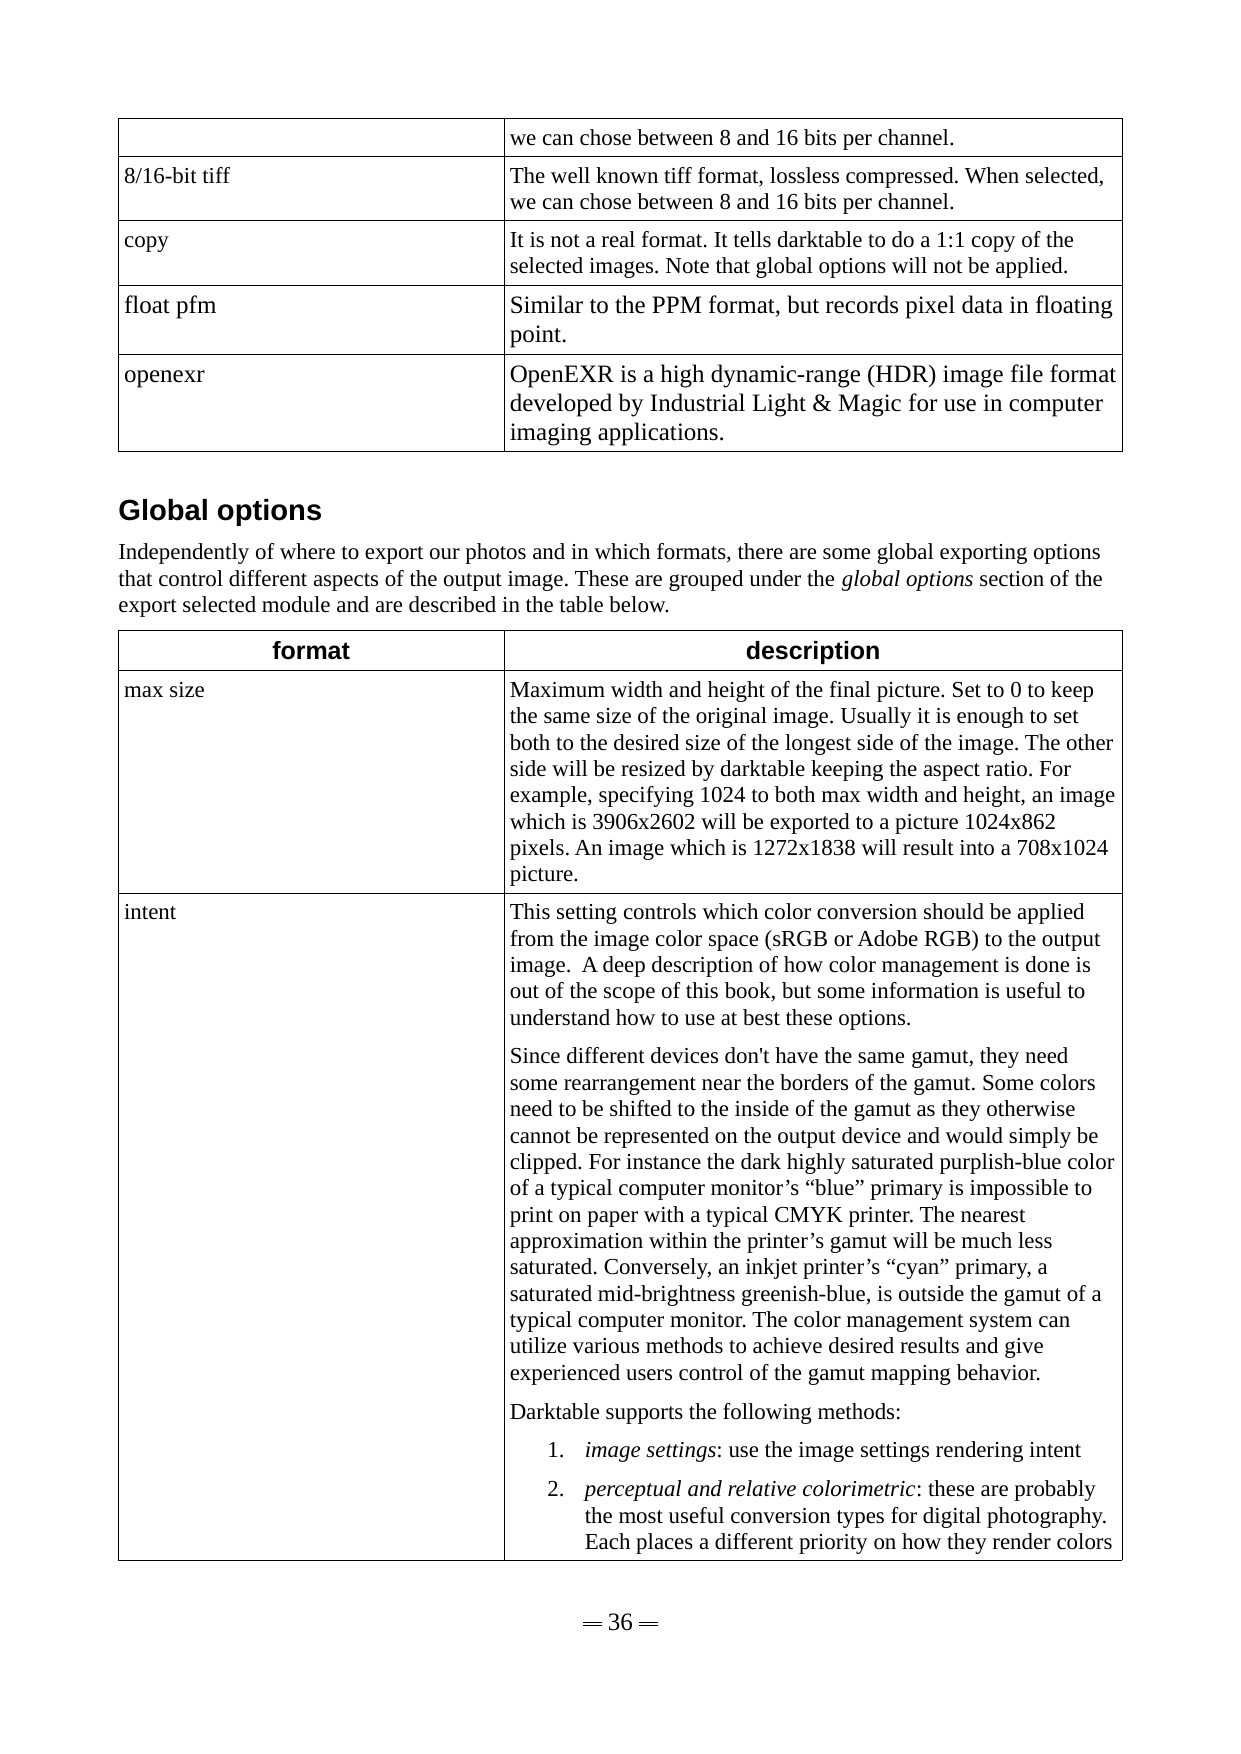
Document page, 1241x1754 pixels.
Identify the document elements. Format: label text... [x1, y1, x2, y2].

table_cell openexr [119, 355, 504, 451]
table_header format [119, 631, 504, 670]
table_cell copy [119, 221, 504, 284]
table_cell we can chose between 8 and 16 bits per channel. [505, 119, 1122, 156]
table_cell 8/16-bit tiff [119, 157, 504, 220]
text Independently of where to export our photos and in which formats, there are some global exporting options that control different aspects of the output image. These are grouped under the global options section of the export selected module and are described in the table below. [118, 538, 1122, 617]
subtitle Global options [118, 493, 1122, 526]
table_cell Maximum width and height of the final picture. Set to 0 to keep the same size of the original image. Usually it is enough to set both to the desired size of the longest side of the image. The other side will be resized by darktable keeping the aspect ratio. For example, specifying 1024 to both max width and height, an image which is 3906x2602 will be exported to a picture 1024x862 pixels. An image which is 1272x1838 will result into a 708x1024 picture. [505, 671, 1122, 892]
table_cell The well known tiff format, lossless compressed. When selected, we can chose between 8 and 16 bits per channel. [505, 157, 1122, 220]
table_cell OpenEXR is a high dynamic-range (HDR) image file format developed by Industrial Light & Magic for use in computer imaging applications. [505, 355, 1122, 451]
table_cell Similar to the PPM format, but records pixel data in floating point. [505, 286, 1122, 354]
table_header description [505, 631, 1122, 670]
table_cell intent [119, 894, 504, 1560]
table_cell float pfm [119, 286, 504, 354]
table_cell It is not a real format. It tells darktable to do a 1:1 copy of the selected images. Note that global options will not be applied. [505, 221, 1122, 284]
table_cell This setting controls which color conversion should be applied from the image color space (sRGB or Adobe RGB) to the output image. A deep description of how color management is done is out of the scope of this book, but some information is useful to understand how to use at best these options. Since different devices don't have the same gamut, they need some rearrangement near the borders of the gamut. Some colors need to be shifted to the inside of the gamut as they otherwise cannot be represented on the output device and would simply be clipped. For instance the dark highly saturated purplish-blue color of a typical computer monitor’s “blue” primary is impossible to print on paper with a typical CMYK printer. The nearest approximation within the printer’s gamut will be much less saturated. Conversely, an inkjet printer’s “cyan” primary, a saturated mid-brightness greenish-blue, is outside the gamut of a typical computer monitor. The color management system can utilize various methods to achieve desired results and give experienced users control of the gamut mapping behavior. Darktable supports the following methods: image settings: use the image settings rendering intent perceptual and relative colorimetric: these are probably the most useful conversion types for digital photography. Each places a different priority on how they render colors [505, 894, 1122, 1560]
table_cell max size [119, 671, 504, 892]
table_cell [119, 119, 504, 156]
